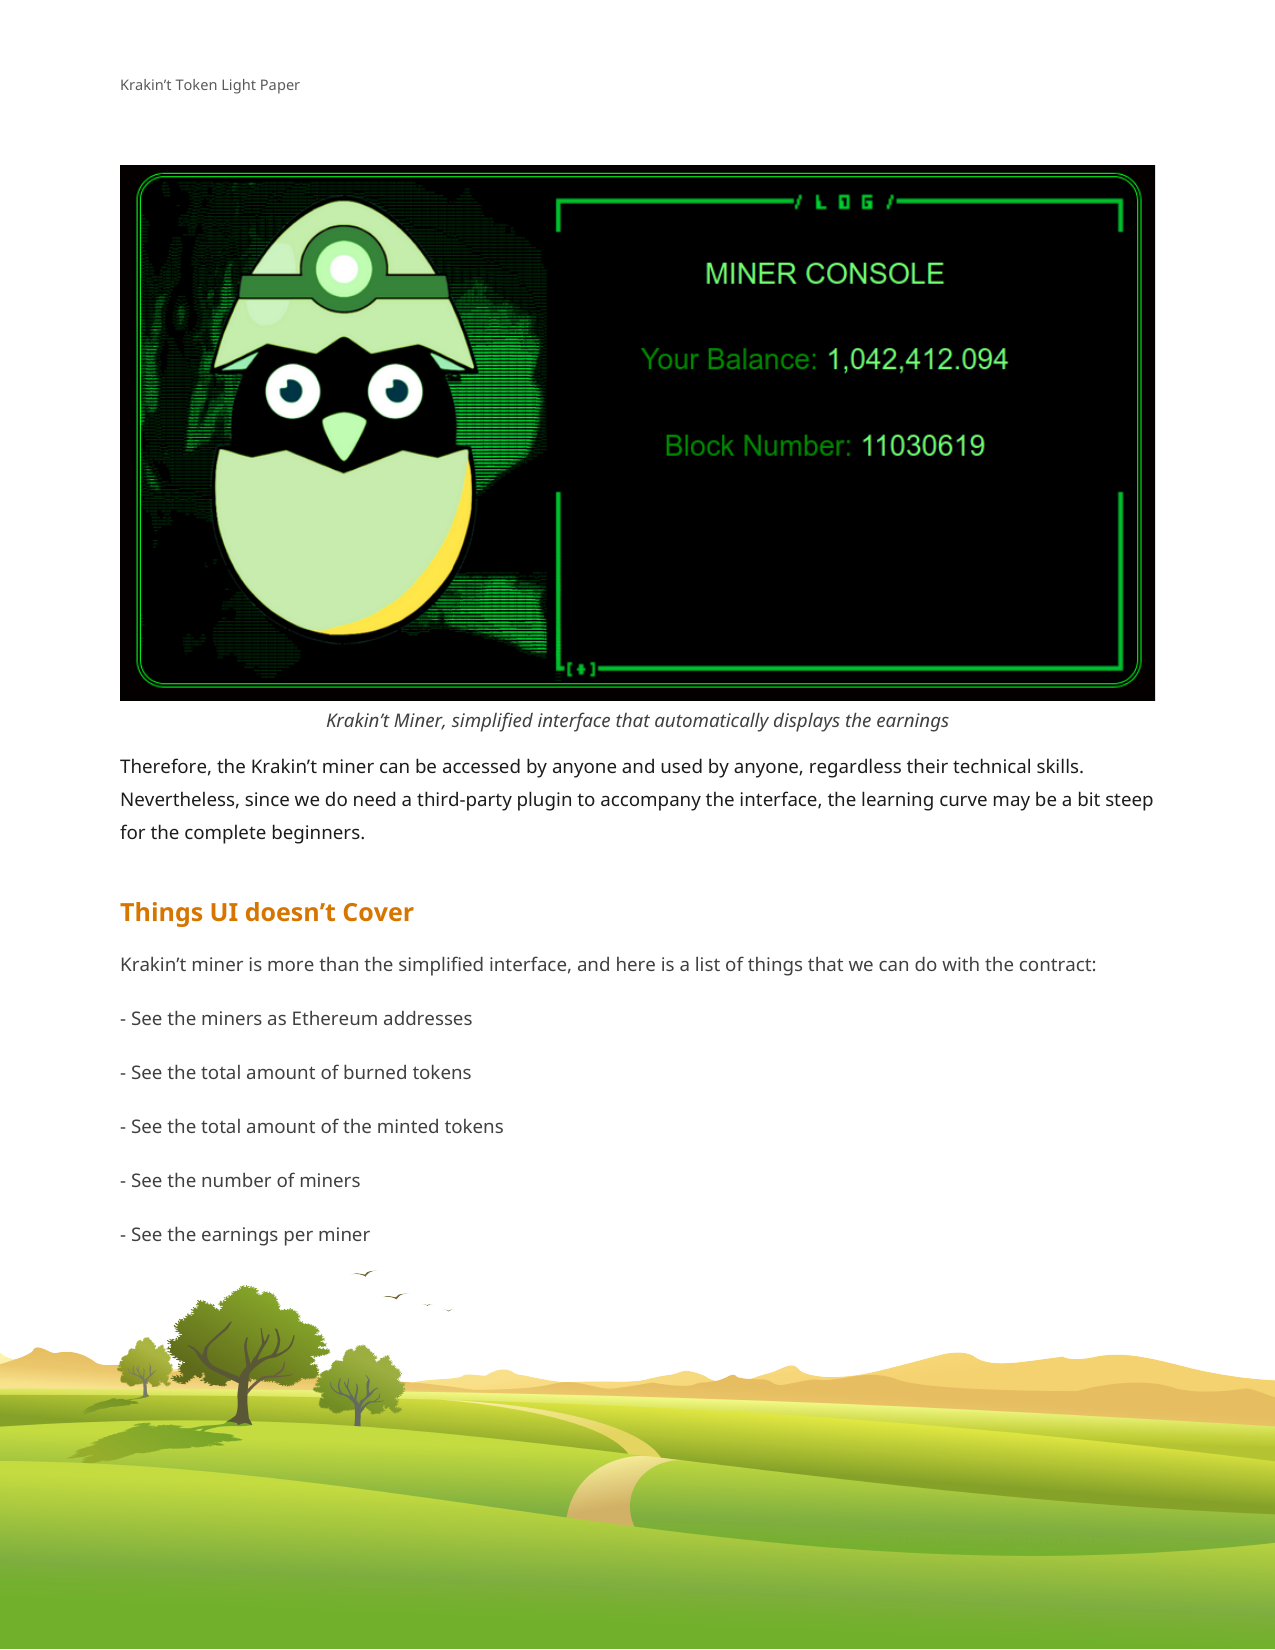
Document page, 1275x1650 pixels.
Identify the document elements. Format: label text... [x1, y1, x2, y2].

text Krakin’t miner is more than the simplified interface, and here is a list of things that we can do with the contract: [120, 951, 1155, 977]
text - See the number of miners [120, 1167, 1155, 1192]
text - See the miners as Ethereum addresses [120, 1005, 1155, 1031]
picture [0, 1255, 1275, 1649]
subtitle Things UI doesn’t Cover [120, 894, 1155, 928]
text Krakin’t Miner, simplified interface that automatically displays the earnings [120, 701, 1155, 733]
text Therefore, the Krakin’t miner can be accessed by anyone and used by anyone, regardless their technical skills. Nevertheless, since we do need a third-party plugin to accompany the interface, the learning curve may be a bit steep for the complete beginners. [120, 753, 1155, 845]
text - See the total amount of the minted tokens [120, 1113, 1155, 1138]
text - See the earnings per miner [120, 1221, 1155, 1246]
picture [120, 165, 1155, 701]
text - See the total amount of burned tokens [120, 1059, 1155, 1084]
